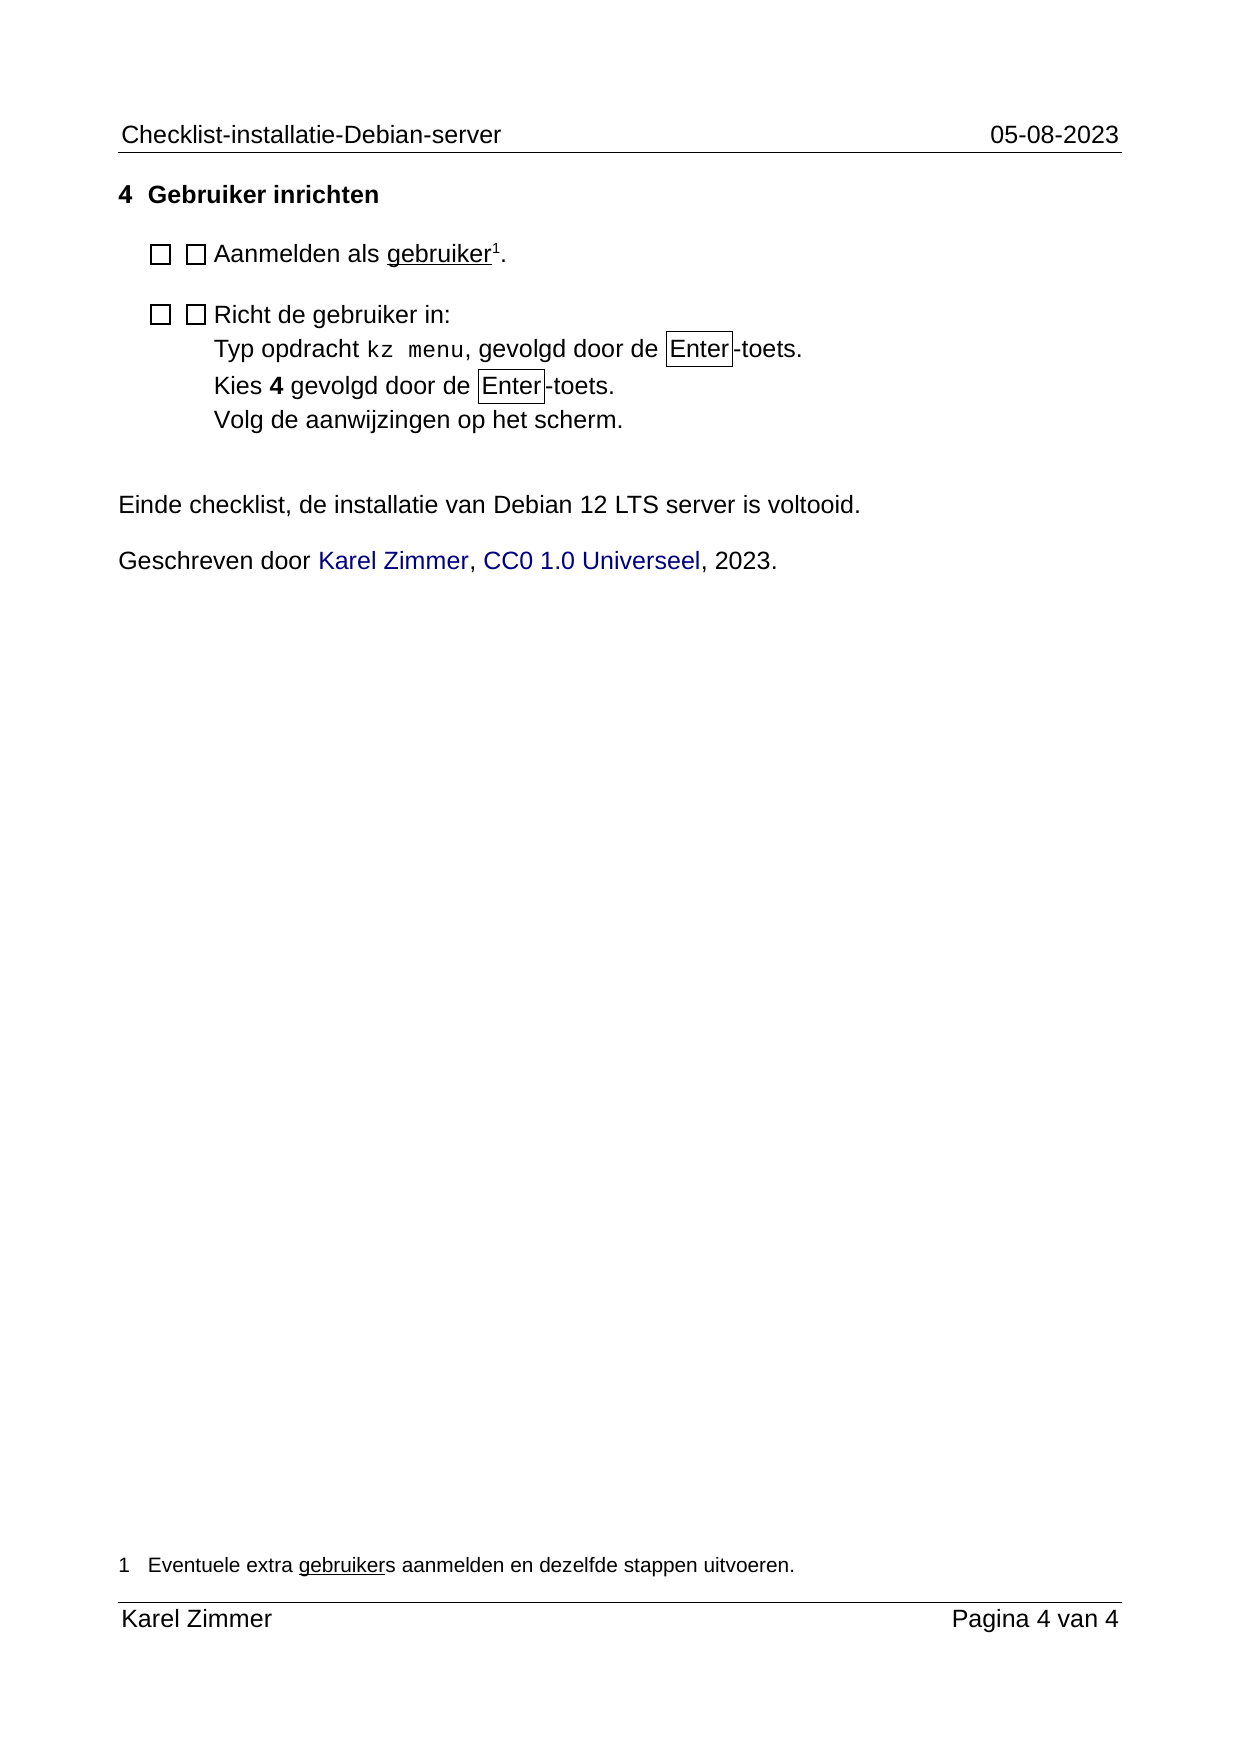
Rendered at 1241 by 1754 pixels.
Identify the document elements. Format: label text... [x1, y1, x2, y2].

table_cell [142, 269, 177, 300]
list Gebruiker inrichten [118, 177, 1122, 211]
table_cell [177, 269, 213, 300]
table_cell [142, 405, 177, 435]
table_cell [177, 300, 213, 330]
table_cell [118, 269, 142, 300]
table_cell [177, 368, 213, 405]
table_cell [177, 405, 213, 435]
table_cell Kies 4 gevolgd door de Enter-toets. [213, 368, 1122, 405]
table_header Aanmelden als gebruiker. [213, 239, 1122, 269]
table_cell [213, 269, 1122, 300]
table_cell [142, 300, 177, 330]
table_cell [177, 330, 213, 367]
table_cell [118, 368, 142, 405]
table_header [118, 239, 142, 269]
text Geschreven door Karel Zimmer, CC0 1.0 Universeel, 2023. [118, 547, 1122, 575]
table_cell Volg de aanwijzingen op het scherm. [213, 405, 1122, 435]
table_cell [118, 300, 142, 330]
text Einde checklist, de installatie van Debian 12 LTS server is voltooid. [118, 491, 1122, 519]
table_header [177, 239, 213, 269]
table_cell [142, 330, 177, 367]
table_cell Richt de gebruiker in: [213, 300, 1122, 330]
table_cell [118, 330, 142, 367]
table_cell [142, 368, 177, 405]
table_cell Typ opdracht kz menu, gevolgd door de Enter-toets. [213, 330, 1122, 367]
table_header [142, 239, 177, 269]
table_cell [118, 405, 142, 435]
